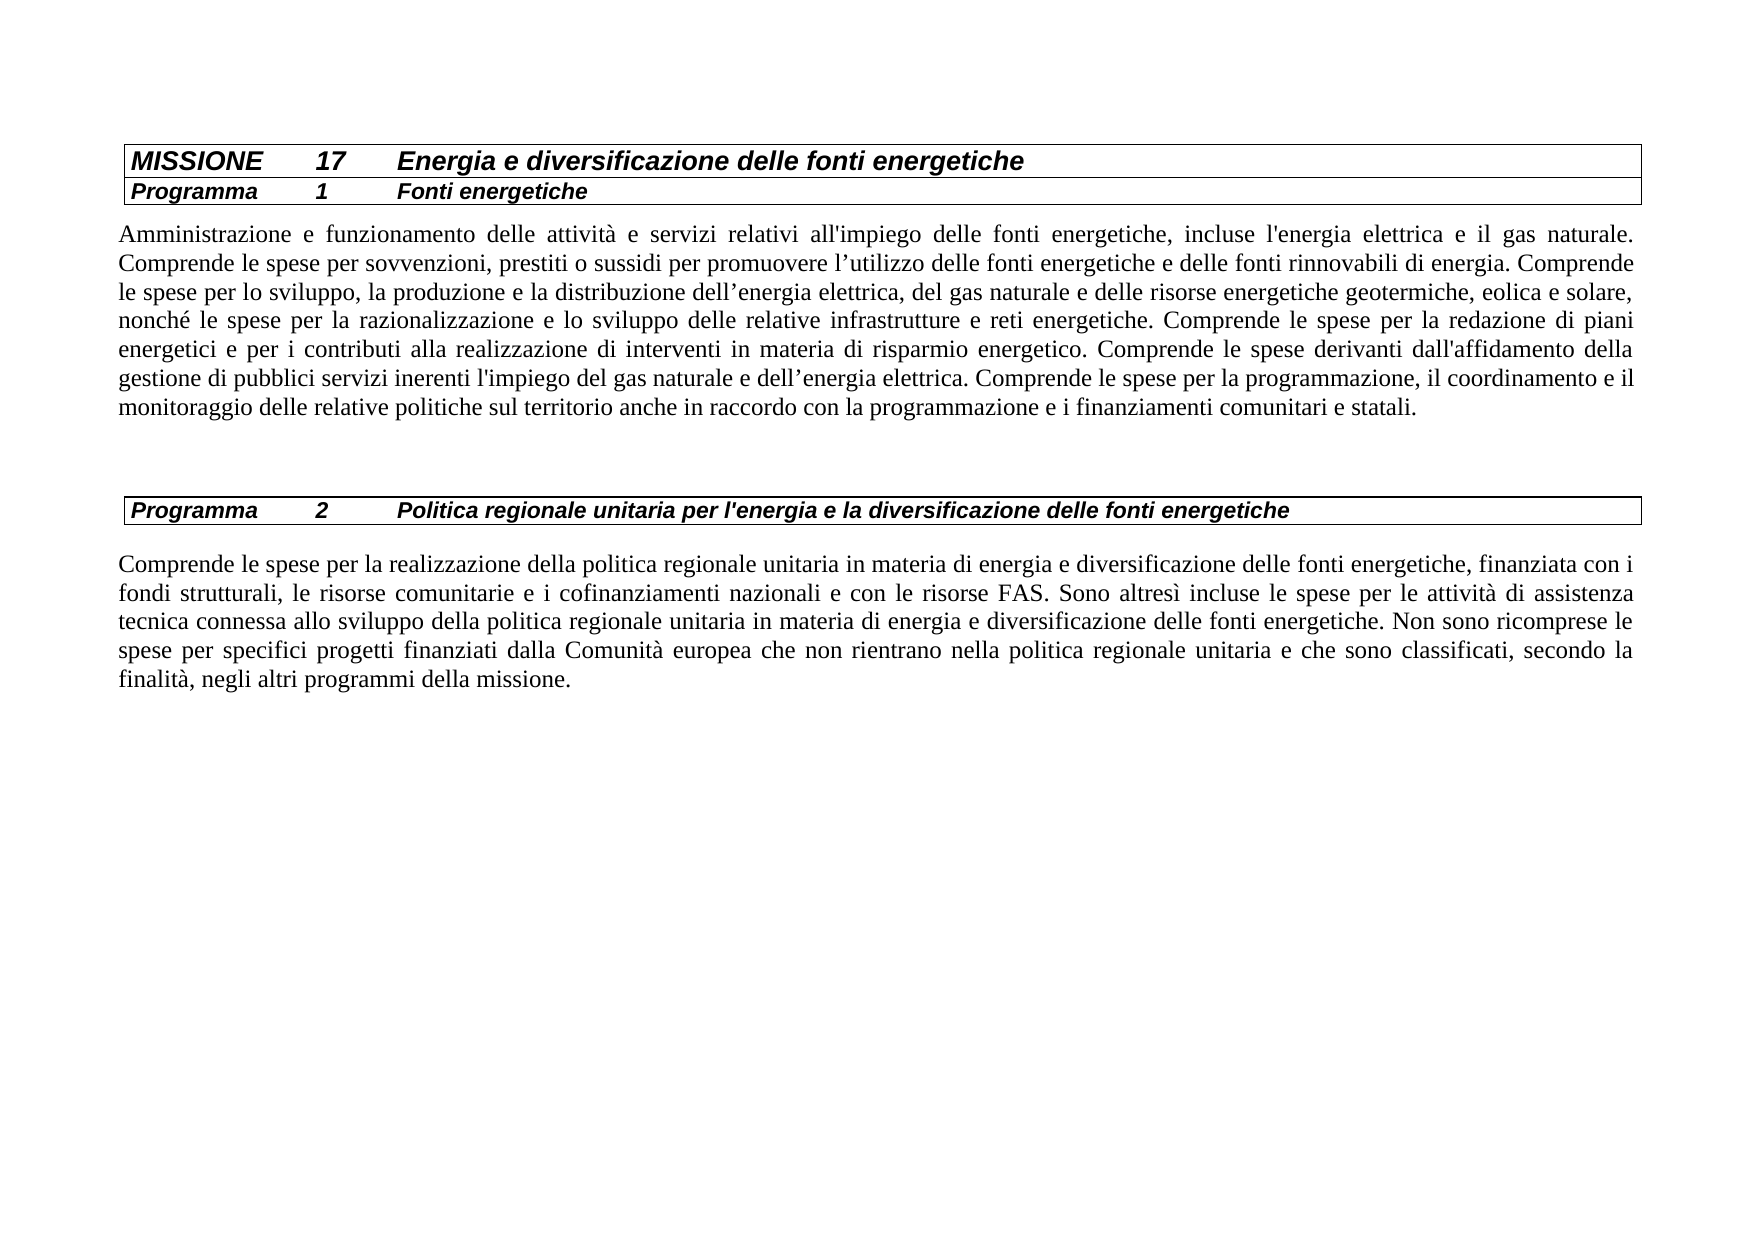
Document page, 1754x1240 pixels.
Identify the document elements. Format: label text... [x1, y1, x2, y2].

table_header 17 [309, 145, 391, 177]
table_header 2 [309, 498, 391, 524]
table_header MISSIONE [125, 145, 309, 177]
text Comprende le spese per la realizzazione della politica regionale unitaria in materia di energia e diversificazione delle fonti energetiche, finanziata con i fondi strutturali, le risorse comunitarie e i cofinanziamenti nazionali e con le risorse FAS. Sono altresì incluse le spese per le attività di assistenza tecnica connessa allo sviluppo della politica regionale unitaria in materia di energia e diversificazione delle fonti energetiche. Non sono ricomprese le spese per specifici progetti finanziati dalla Comunità europea che non rientrano nella politica regionale unitaria e che sono classificati, secondo la finalità, negli altri programmi della missione. [118, 549, 1636, 693]
table_cell Fonti energetiche [391, 178, 1641, 204]
table_header Politica regionale unitaria per l'energia e la diversificazione delle fonti energetiche [391, 498, 1641, 524]
table_cell 1 [309, 178, 391, 204]
table_header Energia e diversificazione delle fonti energetiche [391, 145, 1641, 177]
table_cell Programma [125, 178, 309, 204]
table_header Programma [125, 498, 309, 524]
text Amministrazione e funzionamento delle attività e servizi relativi all'impiego delle fonti energetiche, incluse l'energia elettrica e il gas naturale. Comprende le spese per sovvenzioni, prestiti o sussidi per promuovere l’utilizzo delle fonti energetiche e delle fonti rinnovabili di energia. Comprende le spese per lo sviluppo, la produzione e la distribuzione dell’energia elettrica, del gas naturale e delle risorse energetiche geotermiche, eolica e solare, nonché le spese per la razionalizzazione e lo sviluppo delle relative infrastrutture e reti energetiche. Comprende le spese per la redazione di piani energetici e per i contributi alla realizzazione di interventi in materia di risparmio energetico. Comprende le spese derivanti dall'affidamento della gestione di pubblici servizi inerenti l'impiego del gas naturale e dell’energia elettrica. Comprende le spese per la programmazione, il coordinamento e il monitoraggio delle relative politiche sul territorio anche in raccordo con la programmazione e i finanziamenti comunitari e statali. [118, 219, 1636, 420]
